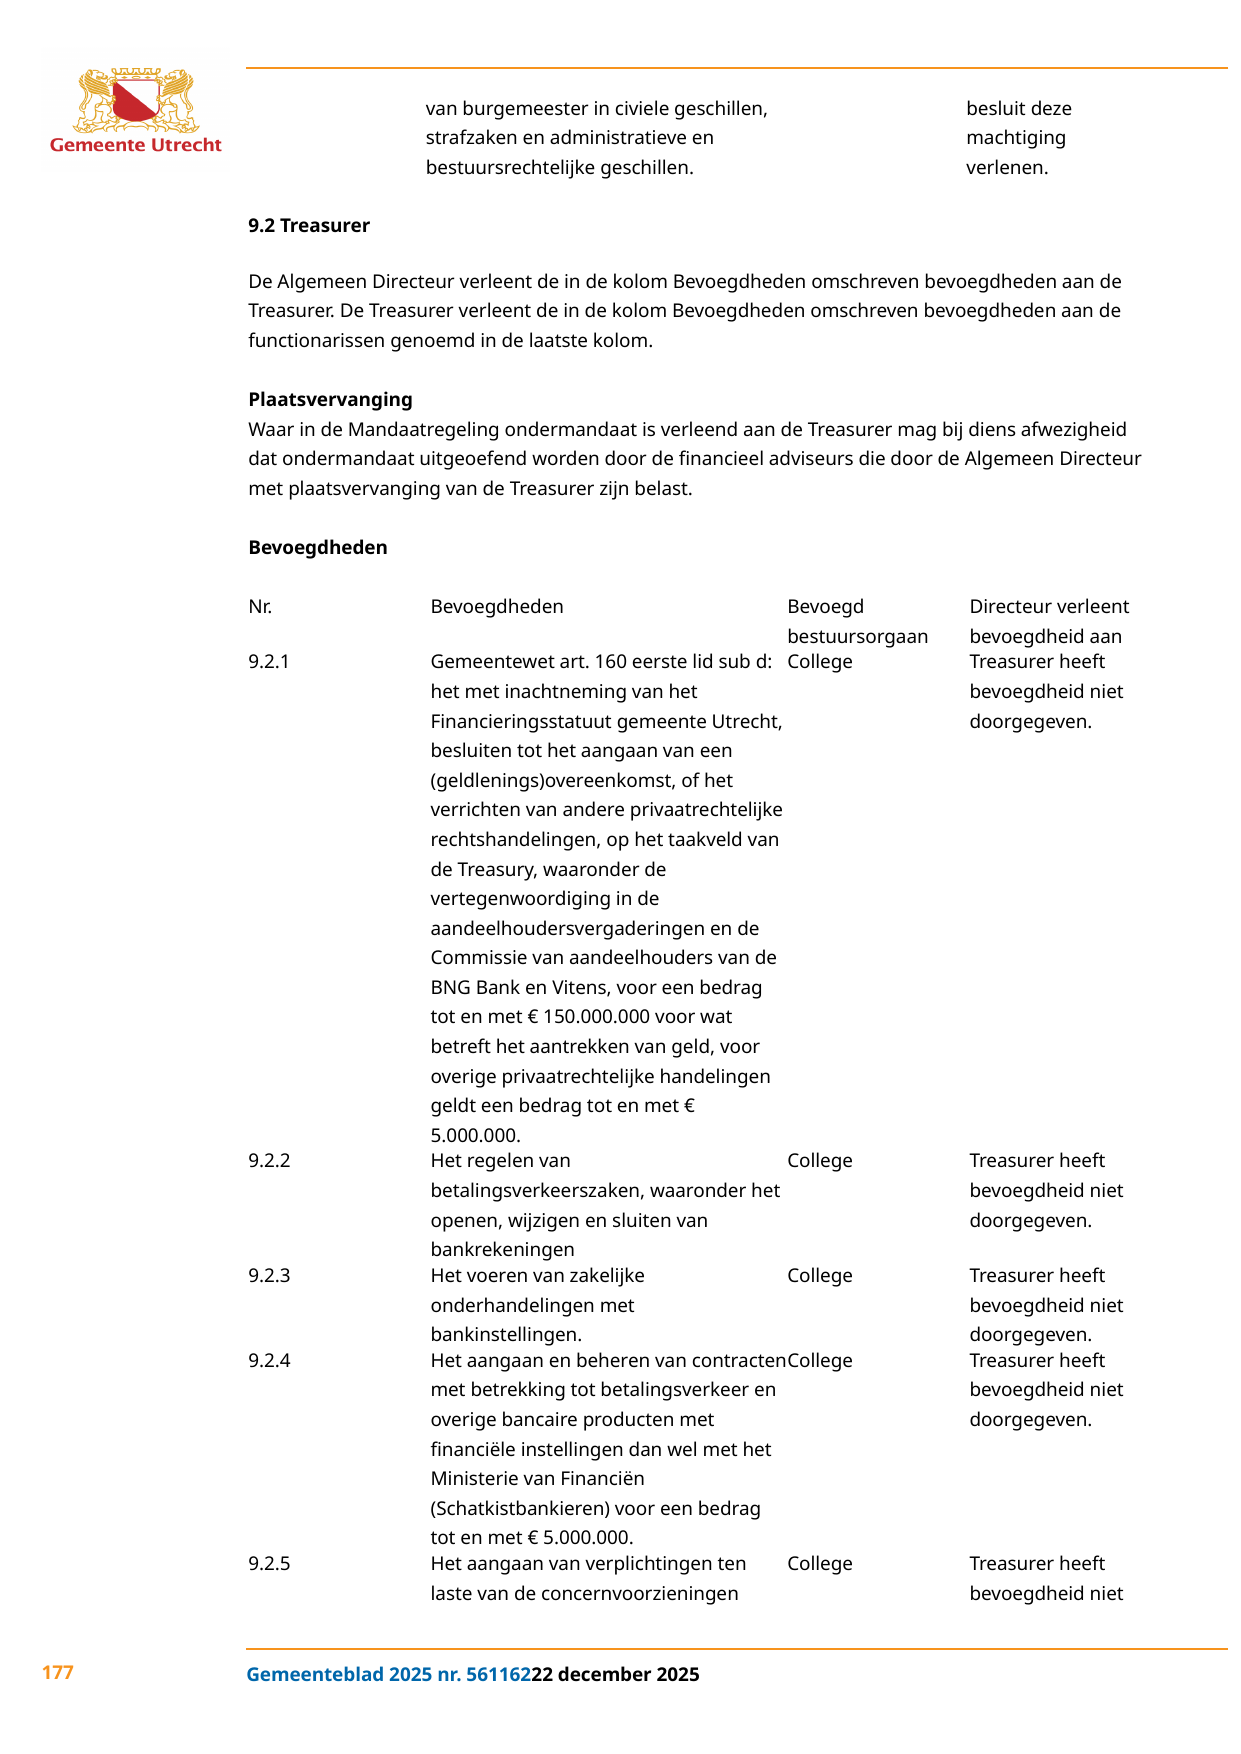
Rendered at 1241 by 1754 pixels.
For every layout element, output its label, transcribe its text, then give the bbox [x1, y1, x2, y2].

table_cell Het aangaan en beheren van contracten met betrekking tot betalingsverkeer en overige bancaire producten met financiële instellingen dan wel met het Ministerie van Financiën (Schatkistbankieren) voor een bedrag tot en met € 5.000.000. [430, 1347, 787, 1550]
table_cell Gemeentewet art. 160 eerste lid sub d: het met inachtneming van het Financieringsstatuut gemeente Utrecht, besluiten tot het aangaan van een (geldlenings)overeenkomst, of het verrichten van andere privaatrechtelijke rechtshandelingen, op het taakveld van de Treasury, waaronder de vertegenwoordiging in de aandeelhoudersvergaderingen en de Commissie van aandeelhouders van de BNG Bank en Vitens, voor een bedrag tot en met € 150.000.000 voor wat betreft het aantrekken van geld, voor overige privaatrechtelijke handelingen geldt een bedrag tot en met € 5.000.000. [430, 649, 787, 1148]
table_cell Het voeren van zakelijke onderhandelingen met bankinstellingen. [430, 1262, 787, 1347]
table_header Directeur verleent bevoegdheid aan [969, 593, 1152, 649]
table_cell Treasurer heeft bevoegdheid niet doorgegeven. [969, 1347, 1152, 1550]
table_cell Treasurer heeft bevoegdheid niet doorgegeven. [969, 1148, 1152, 1262]
table_cell Treasurer heeft bevoegdheid niet doorgegeven. [969, 1262, 1152, 1347]
text Bevoegdheden [248, 534, 1152, 560]
table_cell Het aangaan van verplichtingen ten laste van de concernvoorzieningen [430, 1550, 787, 1606]
text Plaatsvervanging [248, 386, 1152, 412]
text Waar in de Mandaatregeling ondermandaat is verleend aan de Treasurer mag bij diens afwezigheid dat ondermandaat uitgeoefend worden door de financieel adviseurs die door de Algemeen Directeur met plaatsvervanging van de Treasurer zijn belast. [248, 416, 1152, 501]
table_cell College [787, 1262, 969, 1347]
table_cell College [787, 649, 969, 1148]
table_cell [789, 95, 966, 180]
table_cell 9.2.3 [248, 1262, 430, 1347]
text De Algemeen Directeur verleent de in de kolom Bevoegdheden omschreven bevoegdheden aan de Treasurer. De Treasurer verleent de in de kolom Bevoegdheden omschreven bevoegdheden aan de functionarissen genoemd in de laatste kolom. [248, 268, 1152, 353]
table_cell College [787, 1148, 969, 1262]
table_cell Het regelen van betalingsverkeerszaken, waaronder het openen, wijzigen en sluiten van bankrekeningen [430, 1148, 787, 1262]
table_cell 9.2.1 [248, 649, 430, 1148]
table_cell Treasurer heeft bevoegdheid niet [969, 1550, 1152, 1606]
table_cell College [787, 1347, 969, 1550]
table_header Nr. [248, 593, 430, 649]
table_cell besluit deze machtiging verlenen. [966, 95, 1152, 180]
table_cell 9.2.5 [248, 1550, 430, 1606]
table_header Bevoegd bestuursorgaan [787, 593, 969, 649]
table_cell College [787, 1550, 969, 1606]
table_header Bevoegdheden [430, 593, 787, 649]
table_cell Treasurer heeft bevoegdheid niet doorgegeven. [969, 649, 1152, 1148]
table_cell van burgemeester in civiele geschillen, strafzaken en administratieve en bestuursrechtelijke geschillen. [426, 95, 789, 180]
text 9.2 Treasurer [248, 212, 1152, 238]
table_cell 9.2.2 [248, 1148, 430, 1262]
table_cell 9.2.4 [248, 1347, 430, 1550]
picture [41, 47, 231, 172]
table_cell [248, 95, 426, 180]
